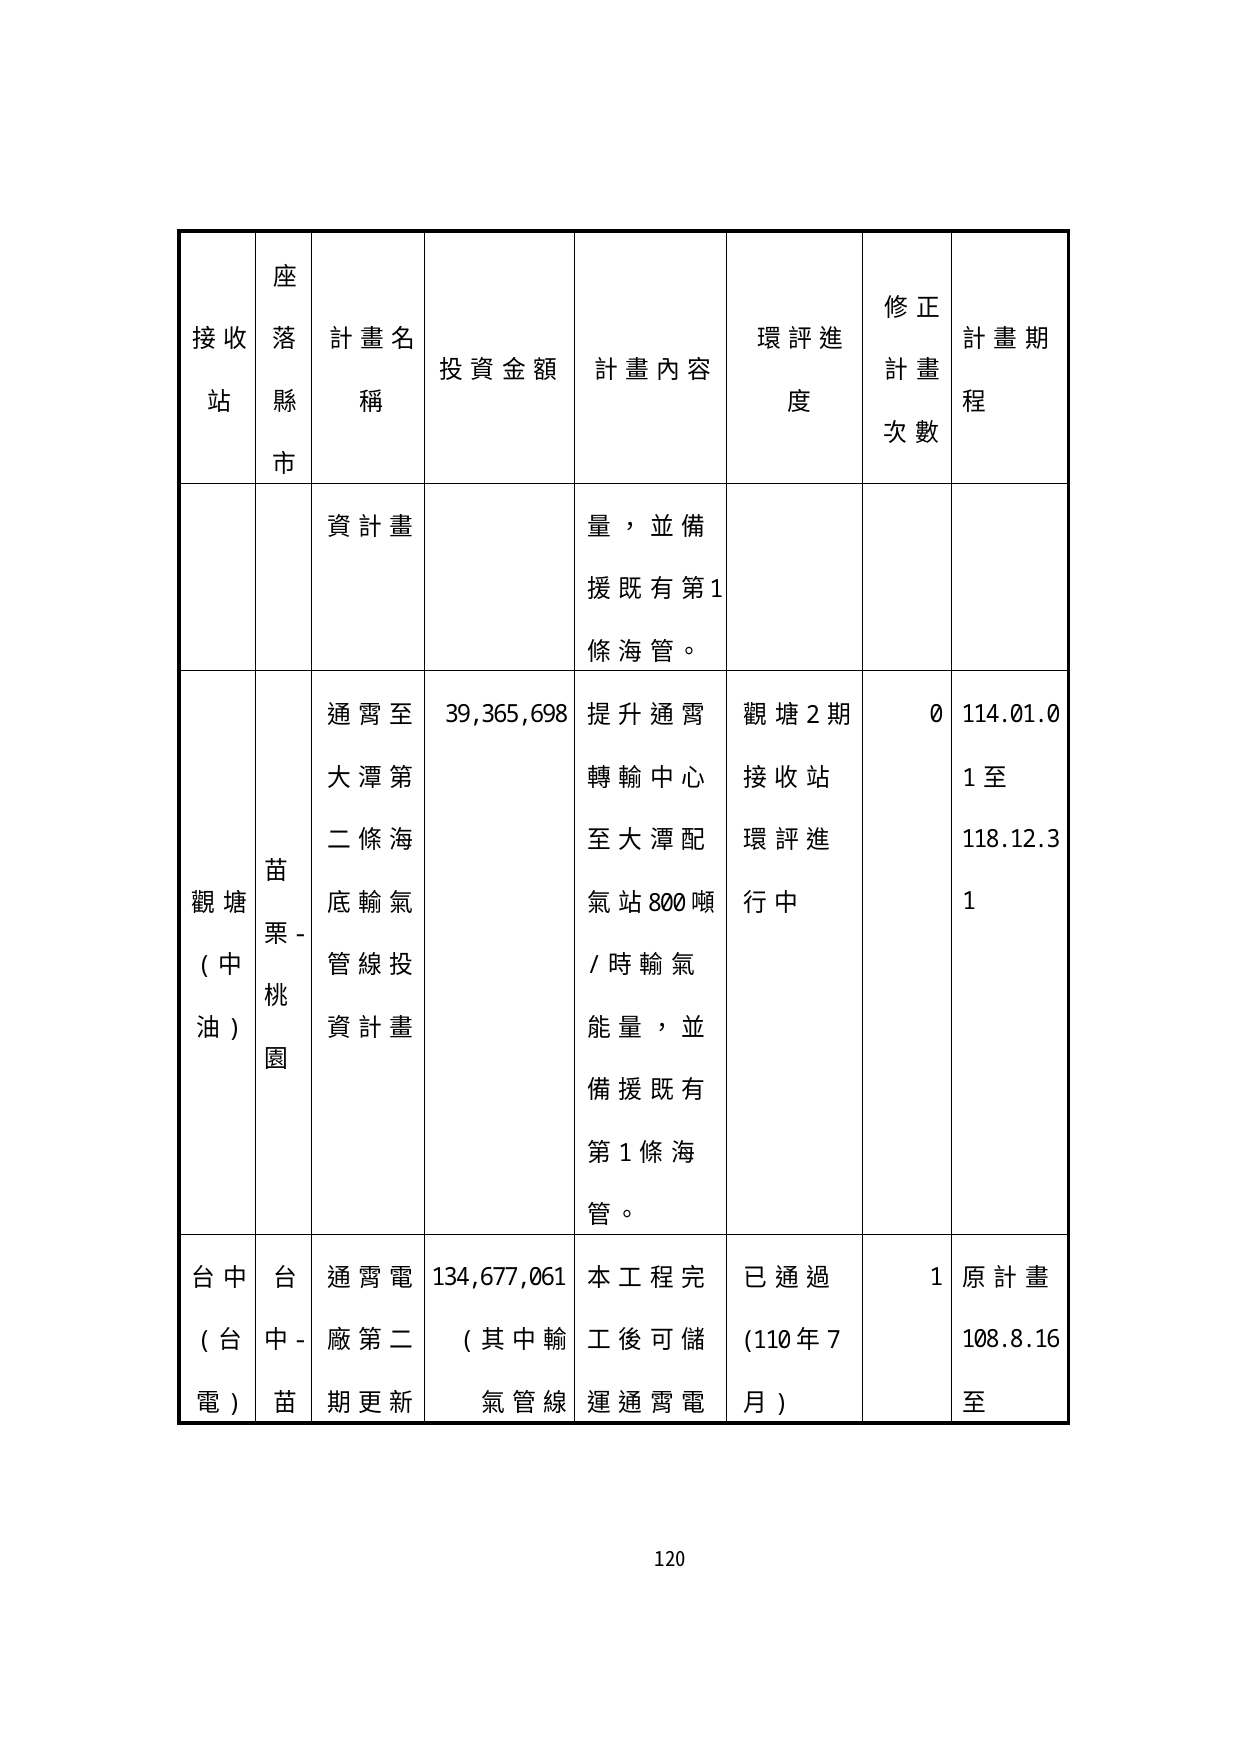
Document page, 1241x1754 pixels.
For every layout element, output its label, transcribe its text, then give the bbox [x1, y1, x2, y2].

table_header 計畫內容 [575, 233, 726, 482]
table_cell 觀塘2期接收站環評進行中 [727, 671, 862, 1233]
table_header 修正計畫次數 [863, 233, 951, 482]
table_cell 已通過 (110年7月) [727, 1235, 862, 1421]
table_cell [256, 484, 311, 670]
table_cell 114.01.01至118.12.31 [952, 671, 1067, 1233]
table_cell 苗栗-桃園 [256, 671, 311, 1233]
table_cell [952, 484, 1067, 670]
table_cell [181, 484, 255, 670]
table_header 計畫期程 [952, 233, 1067, 482]
table_cell 原計畫108.8.16至 [952, 1235, 1067, 1421]
table_header 接收站 [181, 233, 255, 482]
table_cell 觀塘 (中油) [181, 671, 255, 1233]
table_cell 1 [863, 1235, 951, 1421]
table_cell 0 [863, 671, 951, 1233]
table_cell 通霄至大潭第二條海底輸氣管線投資計畫 [312, 671, 424, 1233]
table_cell [727, 484, 862, 670]
table_header 計畫名稱 [312, 233, 424, 482]
table_cell 39,365,698 [425, 671, 574, 1233]
table_cell 提升通霄轉輸中心至大潭配氣站800噸/時輸氣能量，並備援既有第1條海管。 [575, 671, 726, 1233]
table_cell 量，並備援既有第1條海管。 [575, 484, 726, 670]
table_cell 通霄電廠第二期更新 [312, 1235, 424, 1421]
table_header 座落 縣市 [256, 233, 311, 482]
table_header 投資金額 [425, 233, 574, 482]
table_cell 台中 (台電) [181, 1235, 255, 1421]
table_cell [863, 484, 951, 670]
table_header 環評進度 [727, 233, 862, 482]
table_cell 本工程完工後可儲運通霄電 [575, 1235, 726, 1421]
table_cell 台中-苗 [256, 1235, 311, 1421]
table_cell 資計畫 [312, 484, 424, 670]
table_cell 134,677,061 (其中輸氣管線 [425, 1235, 574, 1421]
table_cell [425, 484, 574, 670]
